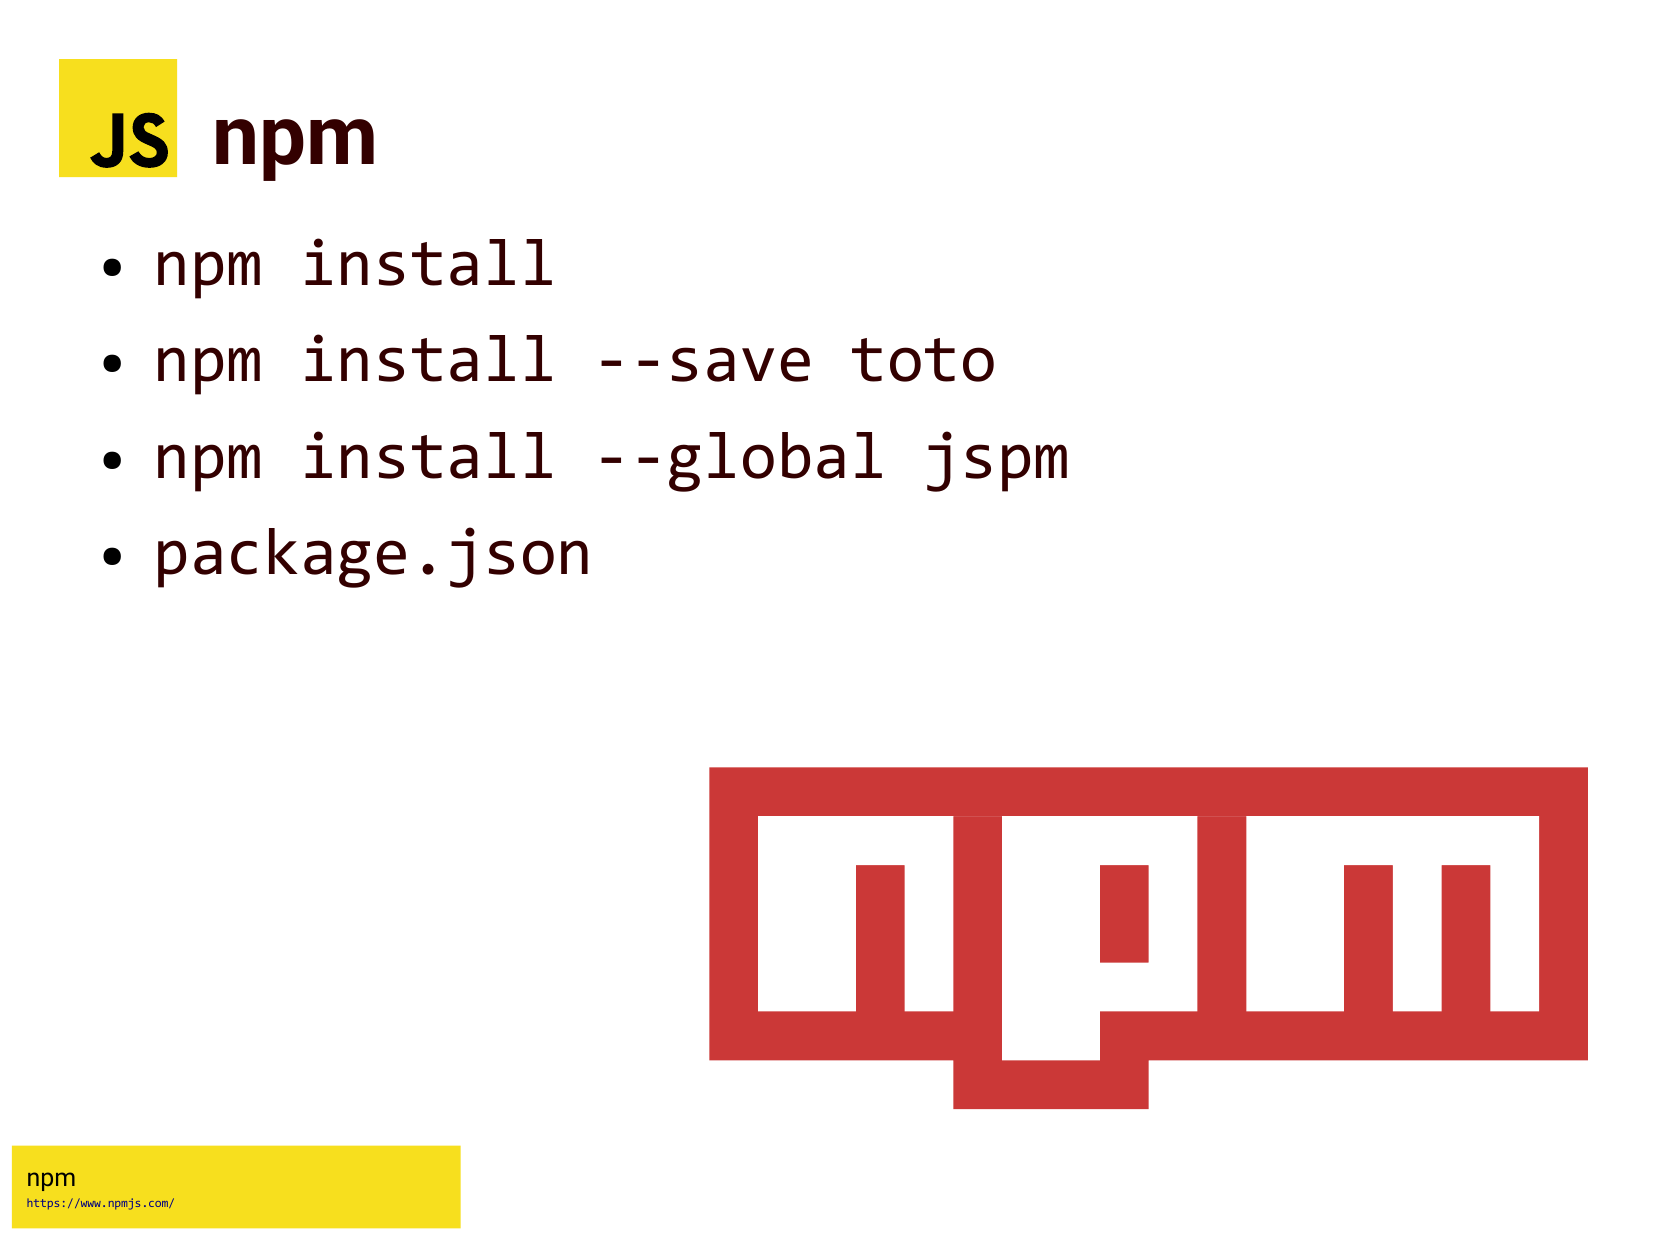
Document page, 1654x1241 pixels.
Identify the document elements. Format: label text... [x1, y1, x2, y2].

text_box npm https://www.npmjs.com/ [11, 1145, 461, 1229]
list npm install npm install --save toto npm install --global jspm package.json [82, 236, 1571, 956]
title npm [194, 72, 1559, 201]
picture [708, 766, 1589, 1111]
